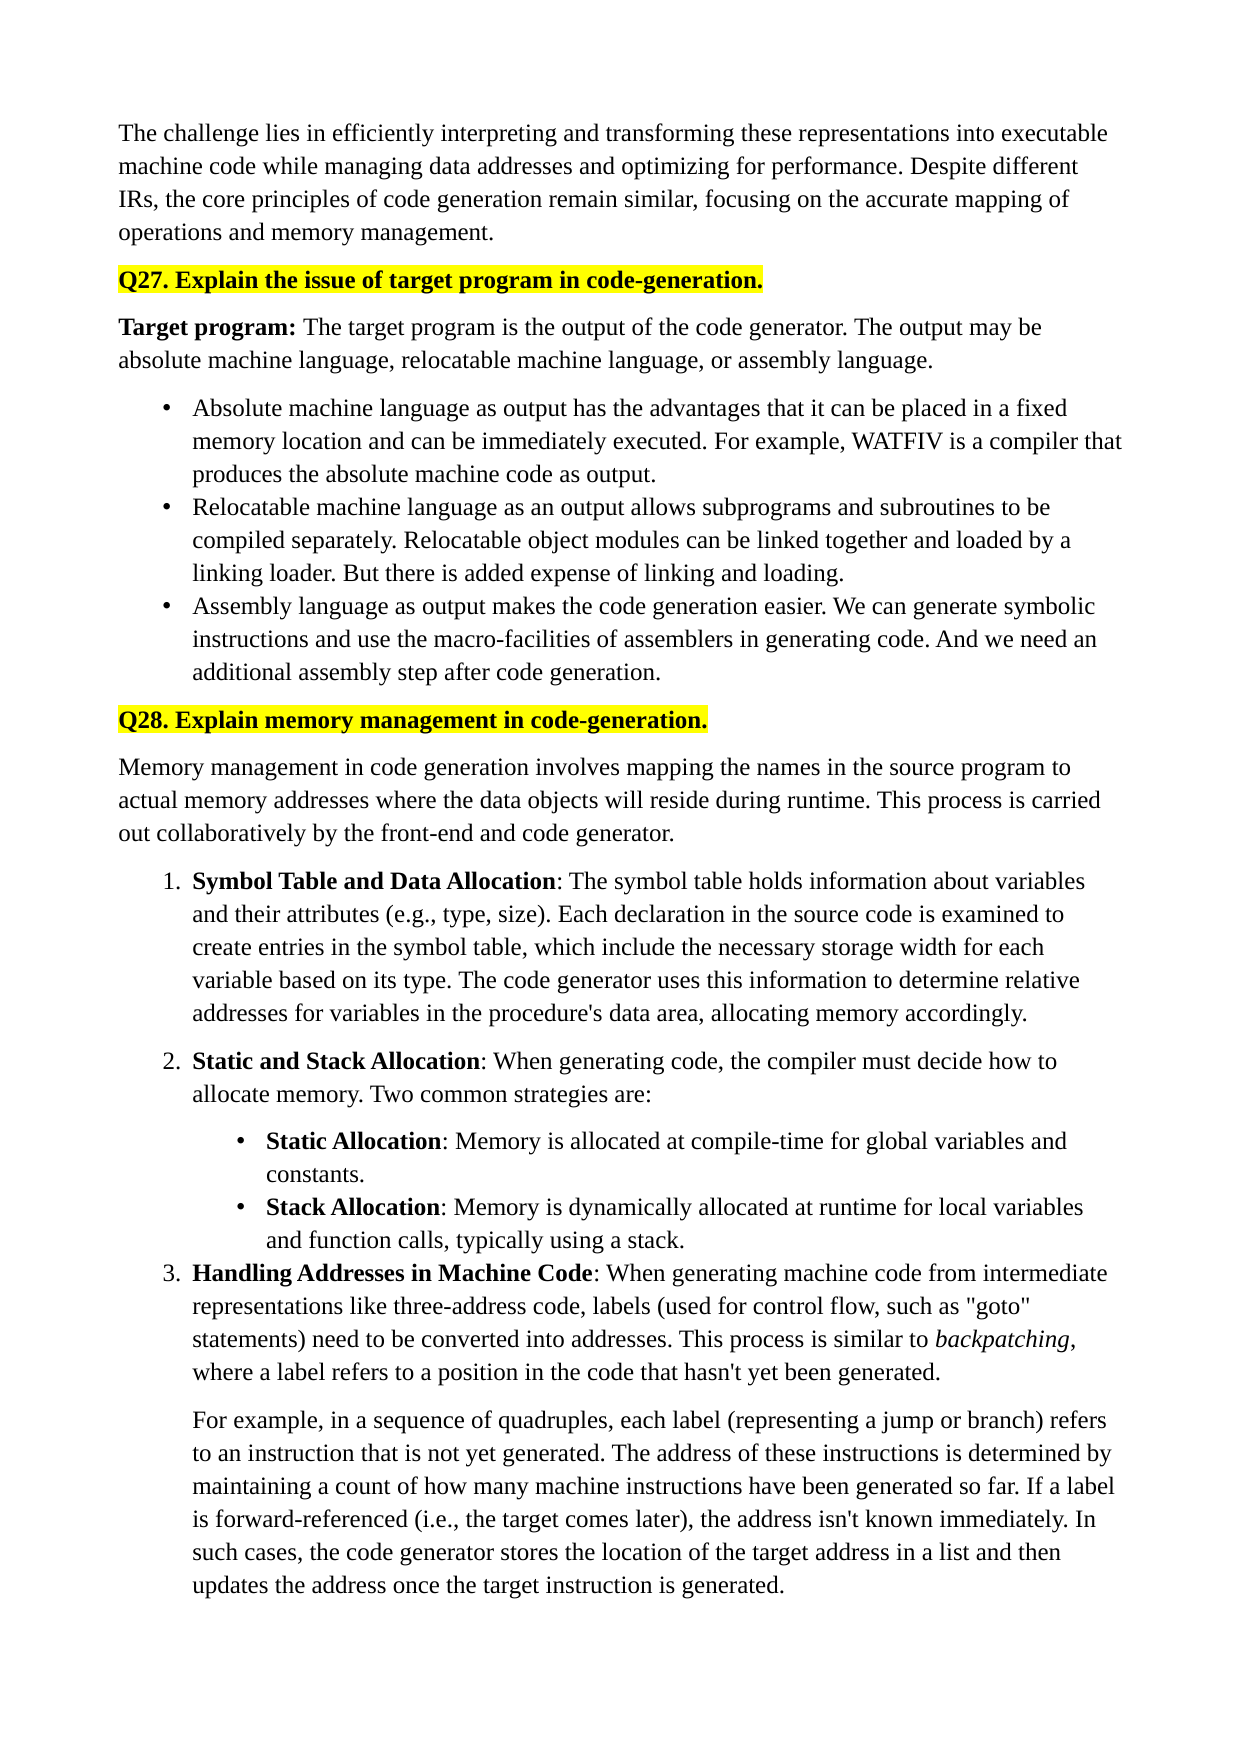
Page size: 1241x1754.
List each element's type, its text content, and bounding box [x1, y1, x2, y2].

list Stack Allocation: Memory is dynamically allocated at runtime for local variables and function calls, typically using a stack. [236, 1192, 1122, 1254]
list Relocatable machine language as an output allows subprograms and subroutines to be compiled separately. Relocatable object modules can be linked together and loaded by a linking loader. But there is added expense of linking and loading. [162, 492, 1122, 587]
text Q28. Explain memory management in code-generation. [118, 705, 1122, 733]
text Q27. Explain the issue of target program in code-generation. [118, 265, 1122, 293]
list Handling Addresses in Machine Code: When generating machine code from intermediate representations like three-address code, labels (used for control flow, such as "goto" statements) need to be converted into addresses. This process is similar to backpatching, where a label refers to a position in the code that hasn't yet been generated. [162, 1258, 1122, 1386]
list Symbol Table and Data Allocation: The symbol table holds information about variables and their attributes (e.g., type, size). Each declaration in the source code is examined to create entries in the symbol table, which include the necessary storage width for each variable based on its type. The code generator uses this information to determine relative addresses for variables in the procedure's data area, allocating memory accordingly. [162, 866, 1122, 1027]
list Assembly language as output makes the code generation easier. We can generate symbolic instructions and use the macro-facilities of assemblers in generating code. And we need an additional assembly step after code generation. [162, 591, 1122, 686]
list Static and Stack Allocation: When generating code, the compiler must decide how to allocate memory. Two common strategies are: [162, 1046, 1122, 1107]
list Static Allocation: Memory is allocated at compile-time for global variables and constants. [236, 1126, 1122, 1188]
text Target program: The target program is the output of the code generator. The output may be absolute machine language, relocatable machine language, or assembly language. [118, 312, 1122, 374]
list Absolute machine language as output has the advantages that it can be placed in a fixed memory location and can be immediately executed. For example, WATFIV is a compiler that produces the absolute machine code as output. [162, 393, 1122, 488]
list For example, in a sequence of quadruples, each label (representing a jump or branch) refers to an instruction that is not yet generated. The address of these instructions is determined by maintaining a count of how many machine instructions have been generated so far. If a label is forward-referenced (i.e., the target comes later), the address isn't known immediately. In such cases, the code generator stores the location of the target address in a list and then updates the address once the target instruction is generated. [162, 1405, 1122, 1599]
text Memory management in code generation involves mapping the names in the source program to actual memory addresses where the data objects will reside during runtime. This process is carried out collaboratively by the front-end and code generator. [118, 752, 1122, 847]
text The challenge lies in efficiently interpreting and transforming these representations into executable machine code while managing data addresses and optimizing for performance. Despite different IRs, the core principles of code generation remain similar, focusing on the accurate mapping of operations and memory management. [118, 118, 1122, 246]
